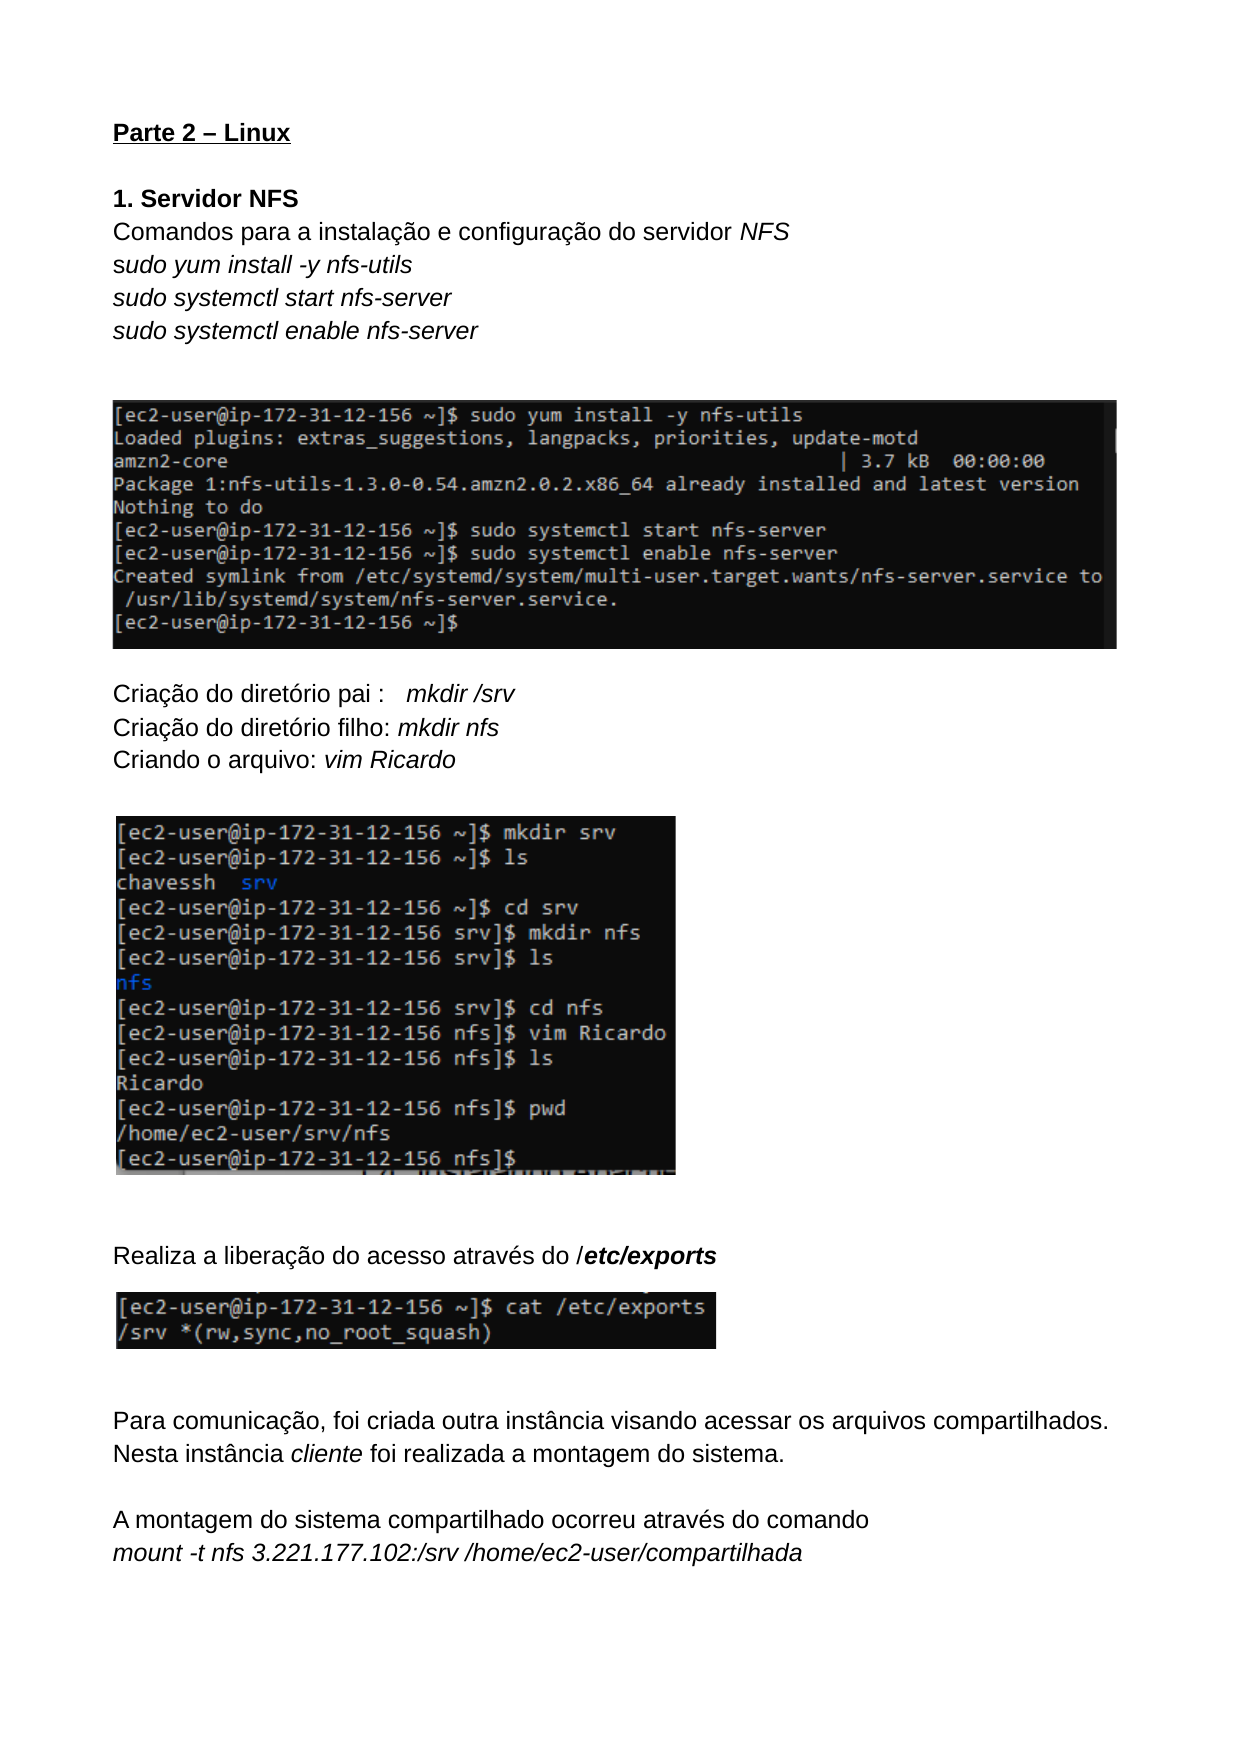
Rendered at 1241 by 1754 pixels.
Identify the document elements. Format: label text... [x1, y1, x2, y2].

text Comandos para a instalação e configuração do servidor NFS [113, 217, 1123, 246]
text sudo yum install -y nfs-utils [113, 250, 1123, 279]
text A montagem do sistema compartilhado ocorreu através do comando [113, 1505, 1123, 1534]
text Parte 2 – Linux [113, 118, 1123, 147]
picture [116, 1292, 717, 1349]
text Criação do diretório filho: mkdir nfs [113, 712, 1123, 741]
text Criando o arquivo: vim Ricardo [113, 746, 1123, 774]
text mount -t nfs 3.221.177.102:/srv /home/ec2-user/compartilhada [113, 1538, 1123, 1567]
picture [112, 400, 1117, 649]
text Para comunicação, foi criada outra instância visando acessar os arquivos compartilhados. [113, 1406, 1123, 1435]
text Realiza a liberação do acesso através do /etc/exports [113, 1241, 1123, 1269]
text 1. Servidor NFS [113, 184, 1123, 213]
text Nesta instância cliente foi realizada a montagem do sistema. [113, 1439, 1123, 1468]
text sudo systemctl enable nfs-server [113, 316, 1123, 345]
picture [116, 816, 676, 1175]
text Criação do diretório pai : mkdir /srv [113, 679, 1123, 708]
text sudo systemctl start nfs-server [113, 283, 1123, 312]
